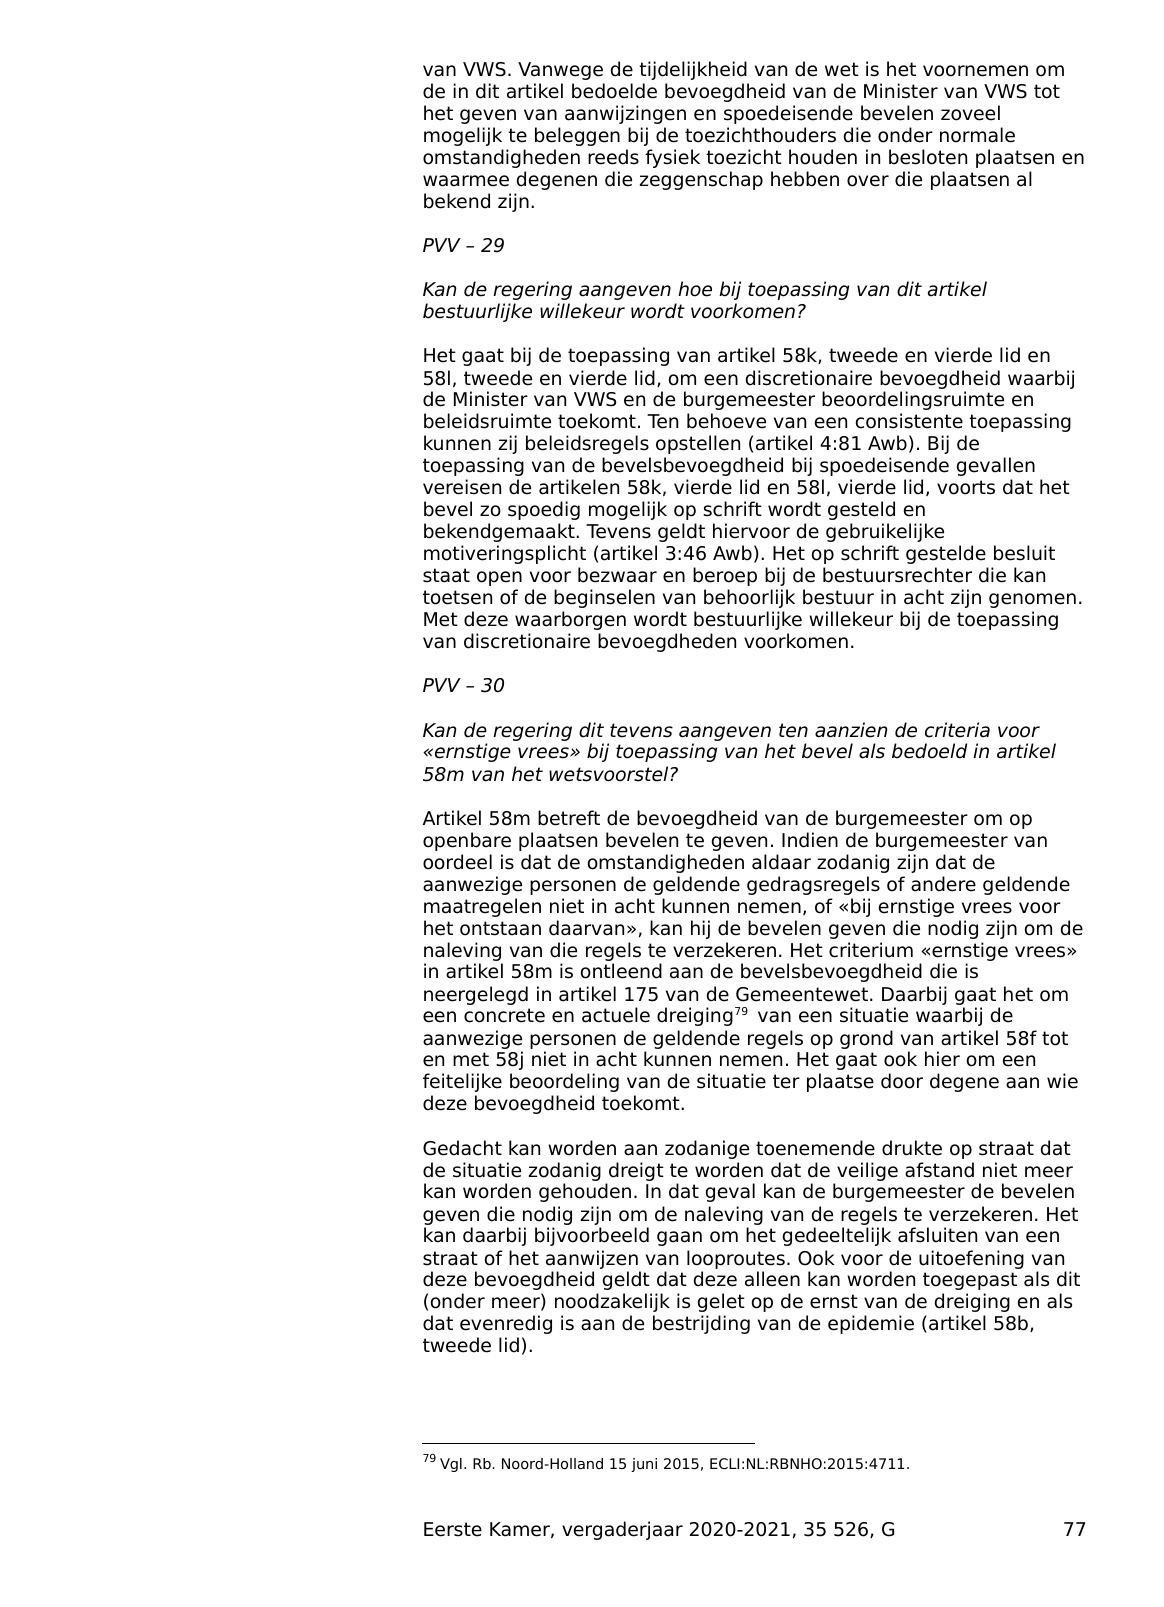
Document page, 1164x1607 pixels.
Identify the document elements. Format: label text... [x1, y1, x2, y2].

text Vgl. Rb. Noord-Holland 15 juni 2015, ECLI:NL:RBNHO:2015:4711. [422, 1452, 1087, 1474]
text Het gaat bij de toepassing van artikel 58k, tweede en vierde lid en 58l, tweede en vierde lid, om een discretionaire bevoegdheid waarbij de Minister van VWS en de burgemeester beoordelingsruimte en beleidsruimte toekomt. Ten behoeve van een consistente toepassing kunnen zij beleidsregels opstellen (artikel 4:81 Awb). Bij de toepassing van de bevelsbevoegdheid bij spoedeisende gevallen vereisen de artikelen 58k, vierde lid en 58l, vierde lid, voorts dat het bevel zo spoedig mogelijk op schrift wordt gesteld en bekendgemaakt. Tevens geldt hiervoor de gebruikelijke motiveringsplicht (artikel 3:46 Awb). Het op schrift gestelde besluit staat open voor bezwaar en beroep bij de bestuursrechter die kan toetsen of de beginselen van behoorlijk bestuur in acht zijn genomen. Met deze waarborgen wordt bestuurlijke willekeur bij de toepassing van discretionaire bevoegdheden voorkomen. [422, 345, 1087, 653]
subtitle PVV – 29 [422, 235, 1087, 257]
text van VWS. Vanwege de tijdelijkheid van de wet is het voornemen om de in dit artikel bedoelde bevoegdheid van de Minister van VWS tot het geven van aanwijzingen en spoedeisende bevelen zoveel mogelijk te beleggen bij de toezichthouders die onder normale omstandigheden reeds fysiek toezicht houden in besloten plaatsen en waarmee degenen die zeggenschap hebben over die plaatsen al bekend zijn. [422, 59, 1087, 213]
subtitle PVV – 30 [422, 675, 1087, 697]
text Kan de regering dit tevens aangeven ten aanzien de criteria voor «ernstige vrees» bij toepassing van het bevel als bedoeld in artikel 58m van het wetsvoorstel? [422, 719, 1087, 785]
text Artikel 58m betreft de bevoegdheid van de burgemeester om op openbare plaatsen bevelen te geven. Indien de burgemeester van oordeel is dat de omstandigheden aldaar zodanig zijn dat de aanwezige personen de geldende gedragsregels of andere geldende maatregelen niet in acht kunnen nemen, of «bij ernstige vrees voor het ontstaan daarvan», kan hij de bevelen geven die nodig zijn om de naleving van die regels te verzekeren. Het criterium «ernstige vrees» in artikel 58m is ontleend aan de bevelsbevoegdheid die is neergelegd in artikel 175 van de Gemeentewet. Daarbij gaat het om een concrete en actuele dreiging van een situatie waarbij de aanwezige personen de geldende regels op grond van artikel 58f tot en met 58j niet in acht kunnen nemen. Het gaat ook hier om een feitelijke beoordeling van de situatie ter plaatse door degene aan wie deze bevoegdheid toekomt. [422, 808, 1087, 1115]
text Gedacht kan worden aan zodanige toenemende drukte op straat dat de situatie zodanig dreigt te worden dat de veilige afstand niet meer kan worden gehouden. In dat geval kan de burgemeester de bevelen geven die nodig zijn om de naleving van de regels te verzekeren. Het kan daarbij bijvoorbeeld gaan om het gedeeltelijk afsluiten van een straat of het aanwijzen van looproutes. Ook voor de uitoefening van deze bevoegdheid geldt dat deze alleen kan worden toegepast als dit (onder meer) noodzakelijk is gelet op de ernst van de dreiging en als dat evenredig is aan de bestrijding van de epidemie (artikel 58b, tweede lid). [422, 1137, 1087, 1357]
text Kan de regering aangeven hoe bij toepassing van dit artikel bestuurlijke willekeur wordt voorkomen? [422, 279, 1087, 323]
